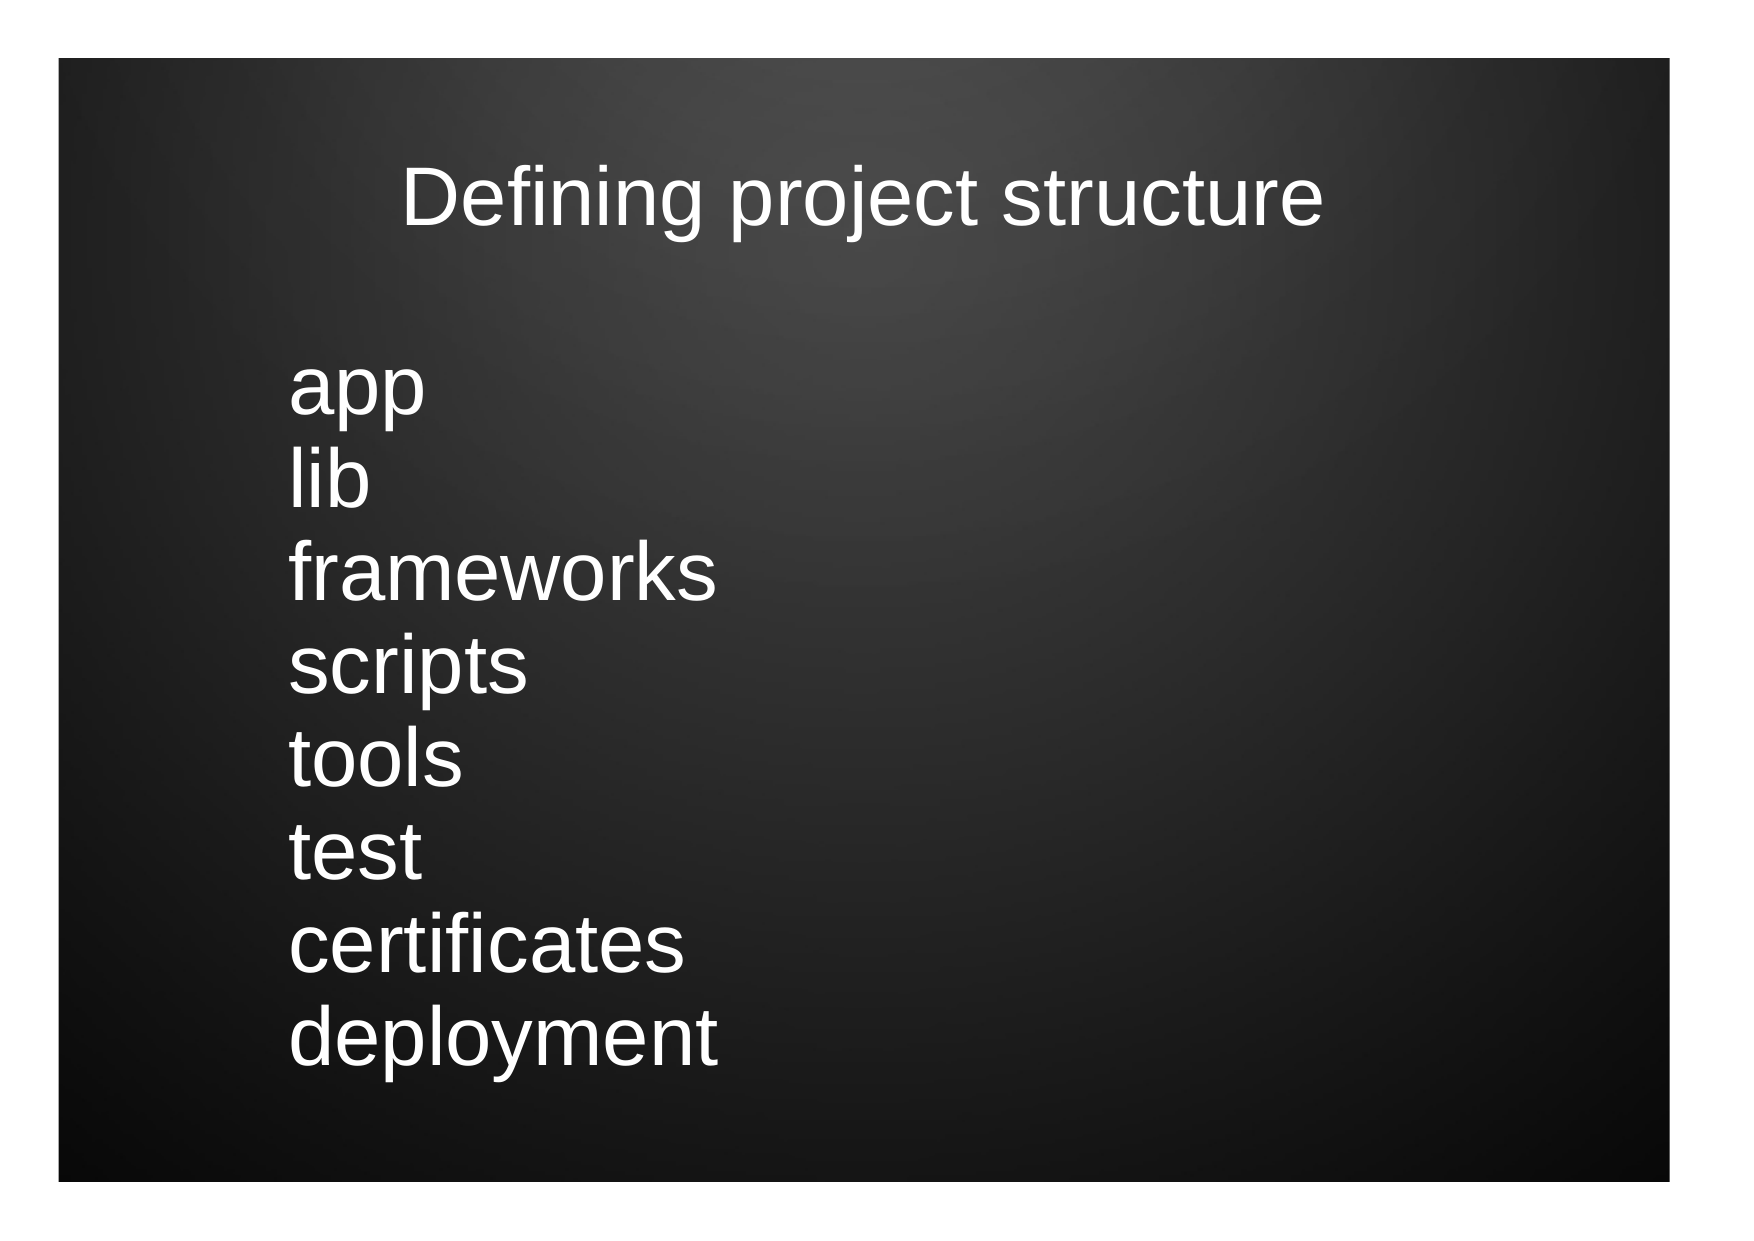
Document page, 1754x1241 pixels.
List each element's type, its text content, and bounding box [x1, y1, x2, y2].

text_box app lib frameworks scripts tools test certificates deployment [273, 331, 734, 1182]
picture [58, 58, 1670, 1182]
title Defining project structure [138, 110, 1589, 284]
